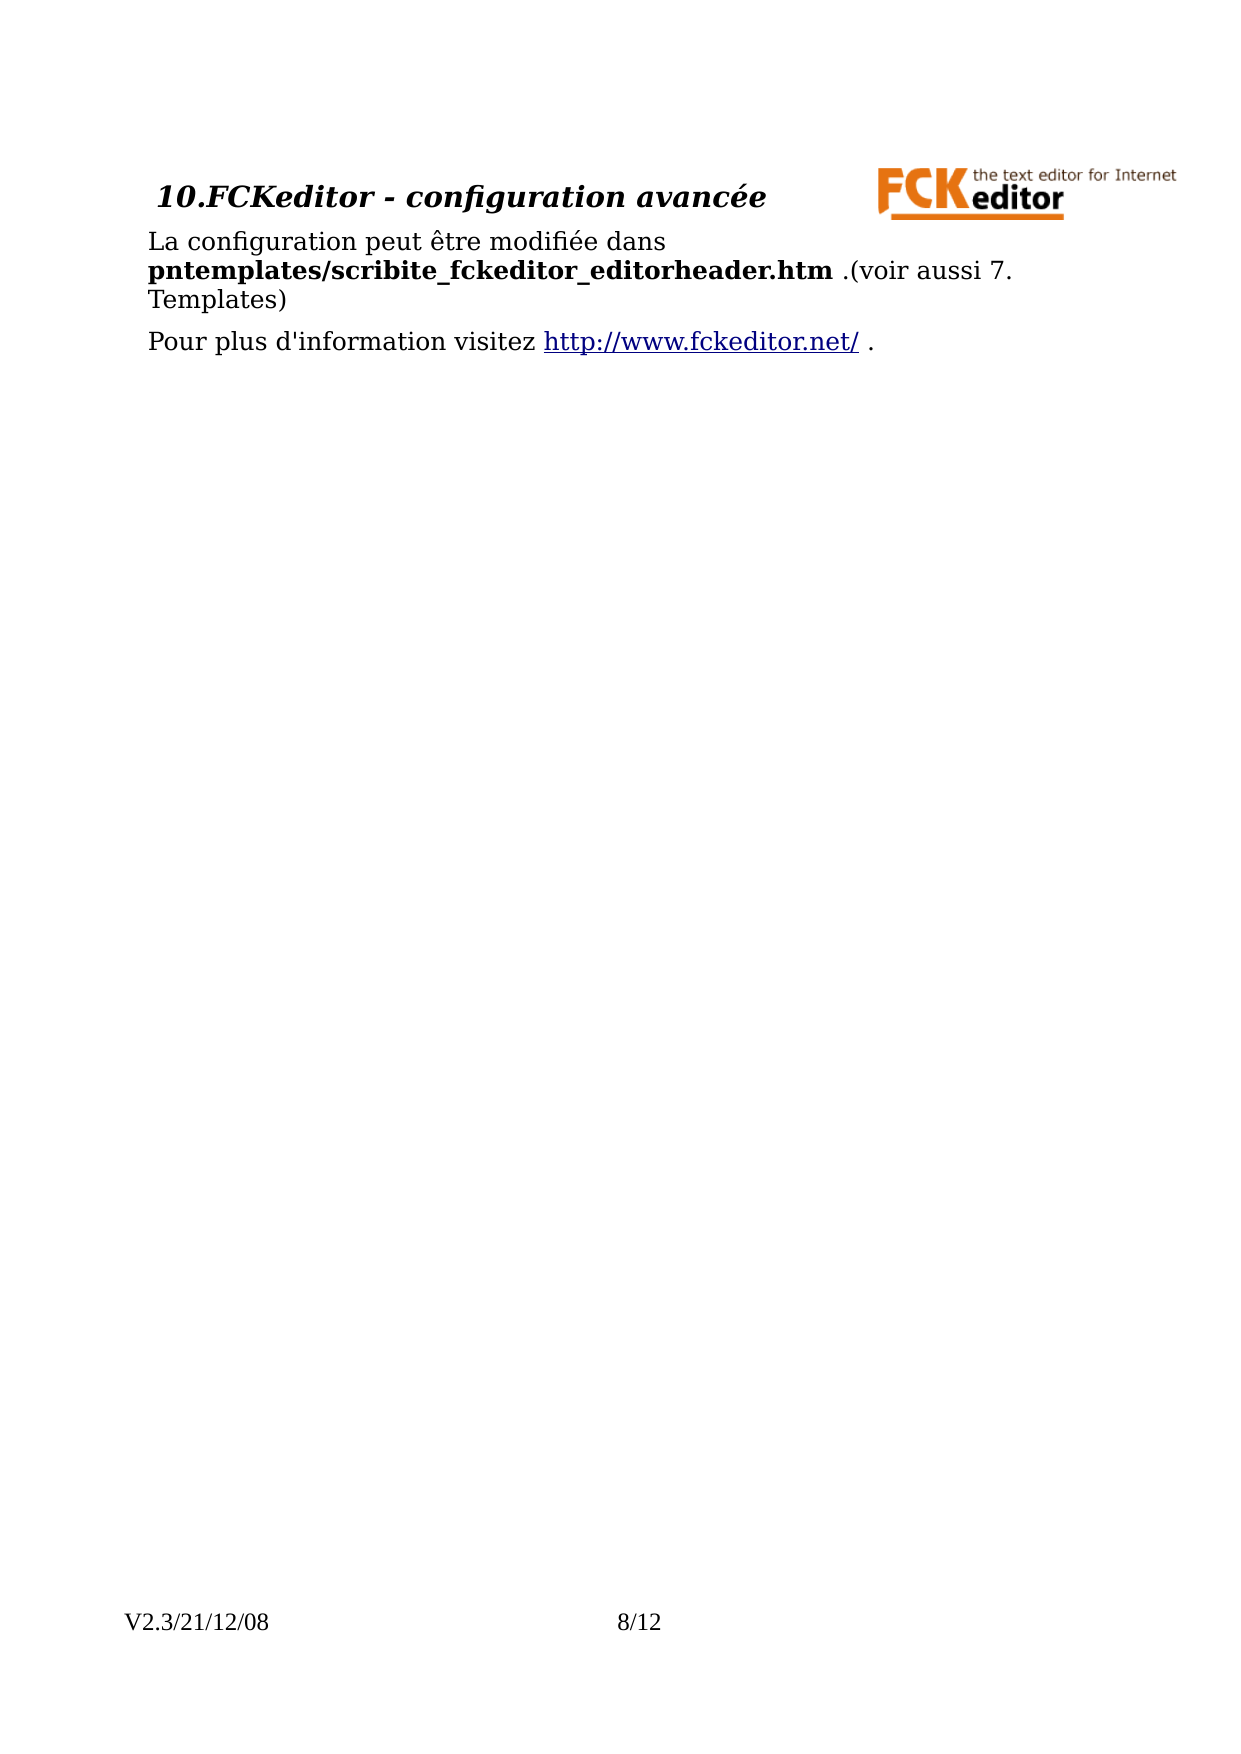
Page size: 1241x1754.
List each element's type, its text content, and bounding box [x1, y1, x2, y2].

subtitle FCKeditor - configuration avancée [156, 180, 878, 214]
picture [878, 168, 1177, 220]
text La configuration peut être modifiée dans pntemplates/scribite_fckeditor_editorheader.htm .(voir aussi 7. Templates) [148, 227, 1160, 314]
text Pour plus d'information visitez http://www.fckeditor.net/ . [148, 327, 1160, 356]
